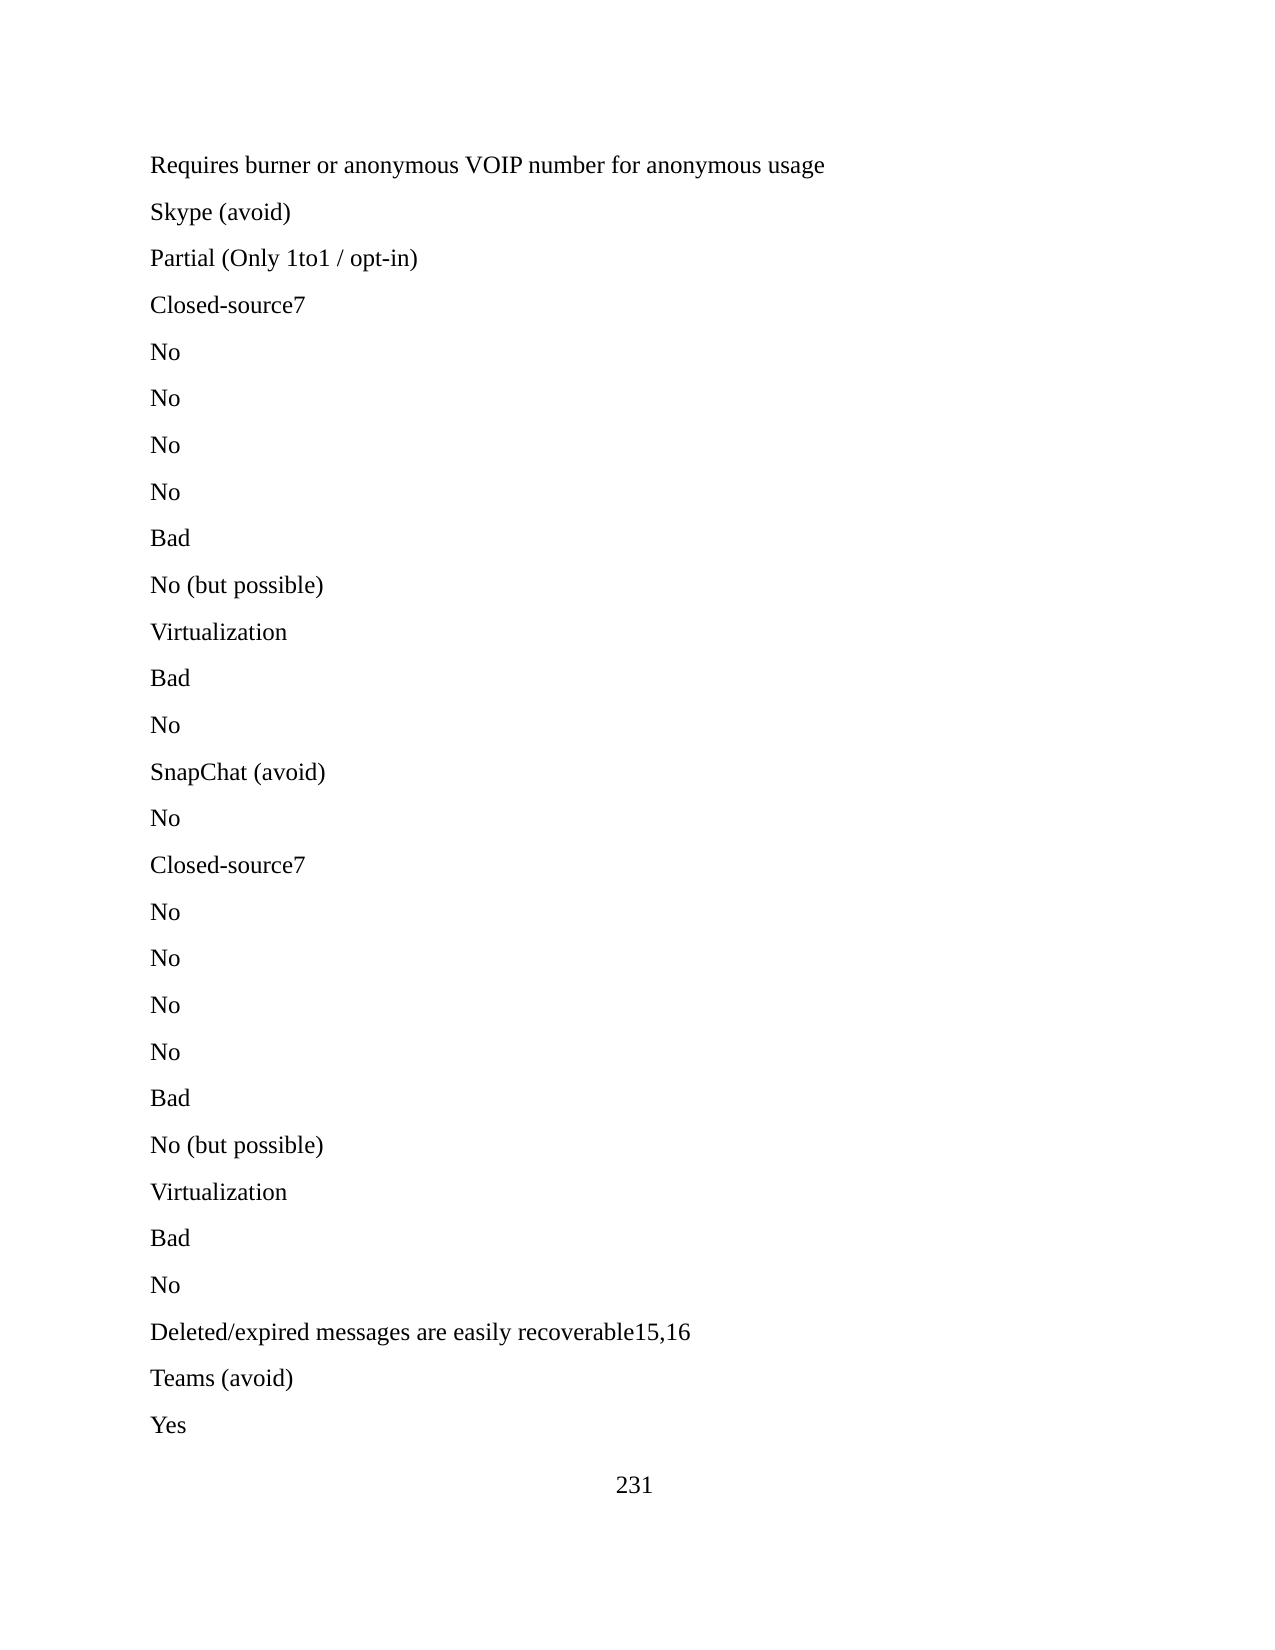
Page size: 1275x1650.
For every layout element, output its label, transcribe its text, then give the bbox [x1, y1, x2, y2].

text No [150, 1037, 1125, 1065]
text No [150, 990, 1125, 1019]
text Yes [150, 1410, 1125, 1439]
text Bad [150, 523, 1125, 552]
text No [150, 943, 1125, 972]
text Skype (avoid) [150, 197, 1125, 225]
text No [150, 710, 1125, 739]
text Closed-source7 [150, 850, 1125, 879]
text No [150, 430, 1125, 459]
text Teams (avoid) [150, 1363, 1125, 1392]
text Requires burner or anonymous VOIP number for anonymous usage [150, 150, 1125, 179]
text No [150, 897, 1125, 925]
text Virtualization [150, 617, 1125, 645]
text Virtualization [150, 1177, 1125, 1205]
text No [150, 1270, 1125, 1299]
text No [150, 383, 1125, 412]
text No [150, 477, 1125, 505]
text No [150, 803, 1125, 832]
text No [150, 337, 1125, 365]
text Deleted/expired messages are easily recoverable15,16 [150, 1317, 1125, 1345]
text No (but possible) [150, 1130, 1125, 1159]
text Partial (Only 1to1 / opt-in) [150, 243, 1125, 272]
text Bad [150, 1223, 1125, 1252]
text Closed-source7 [150, 290, 1125, 319]
text SnapChat (avoid) [150, 757, 1125, 785]
text Bad [150, 663, 1125, 692]
text No (but possible) [150, 570, 1125, 599]
text Bad [150, 1083, 1125, 1112]
